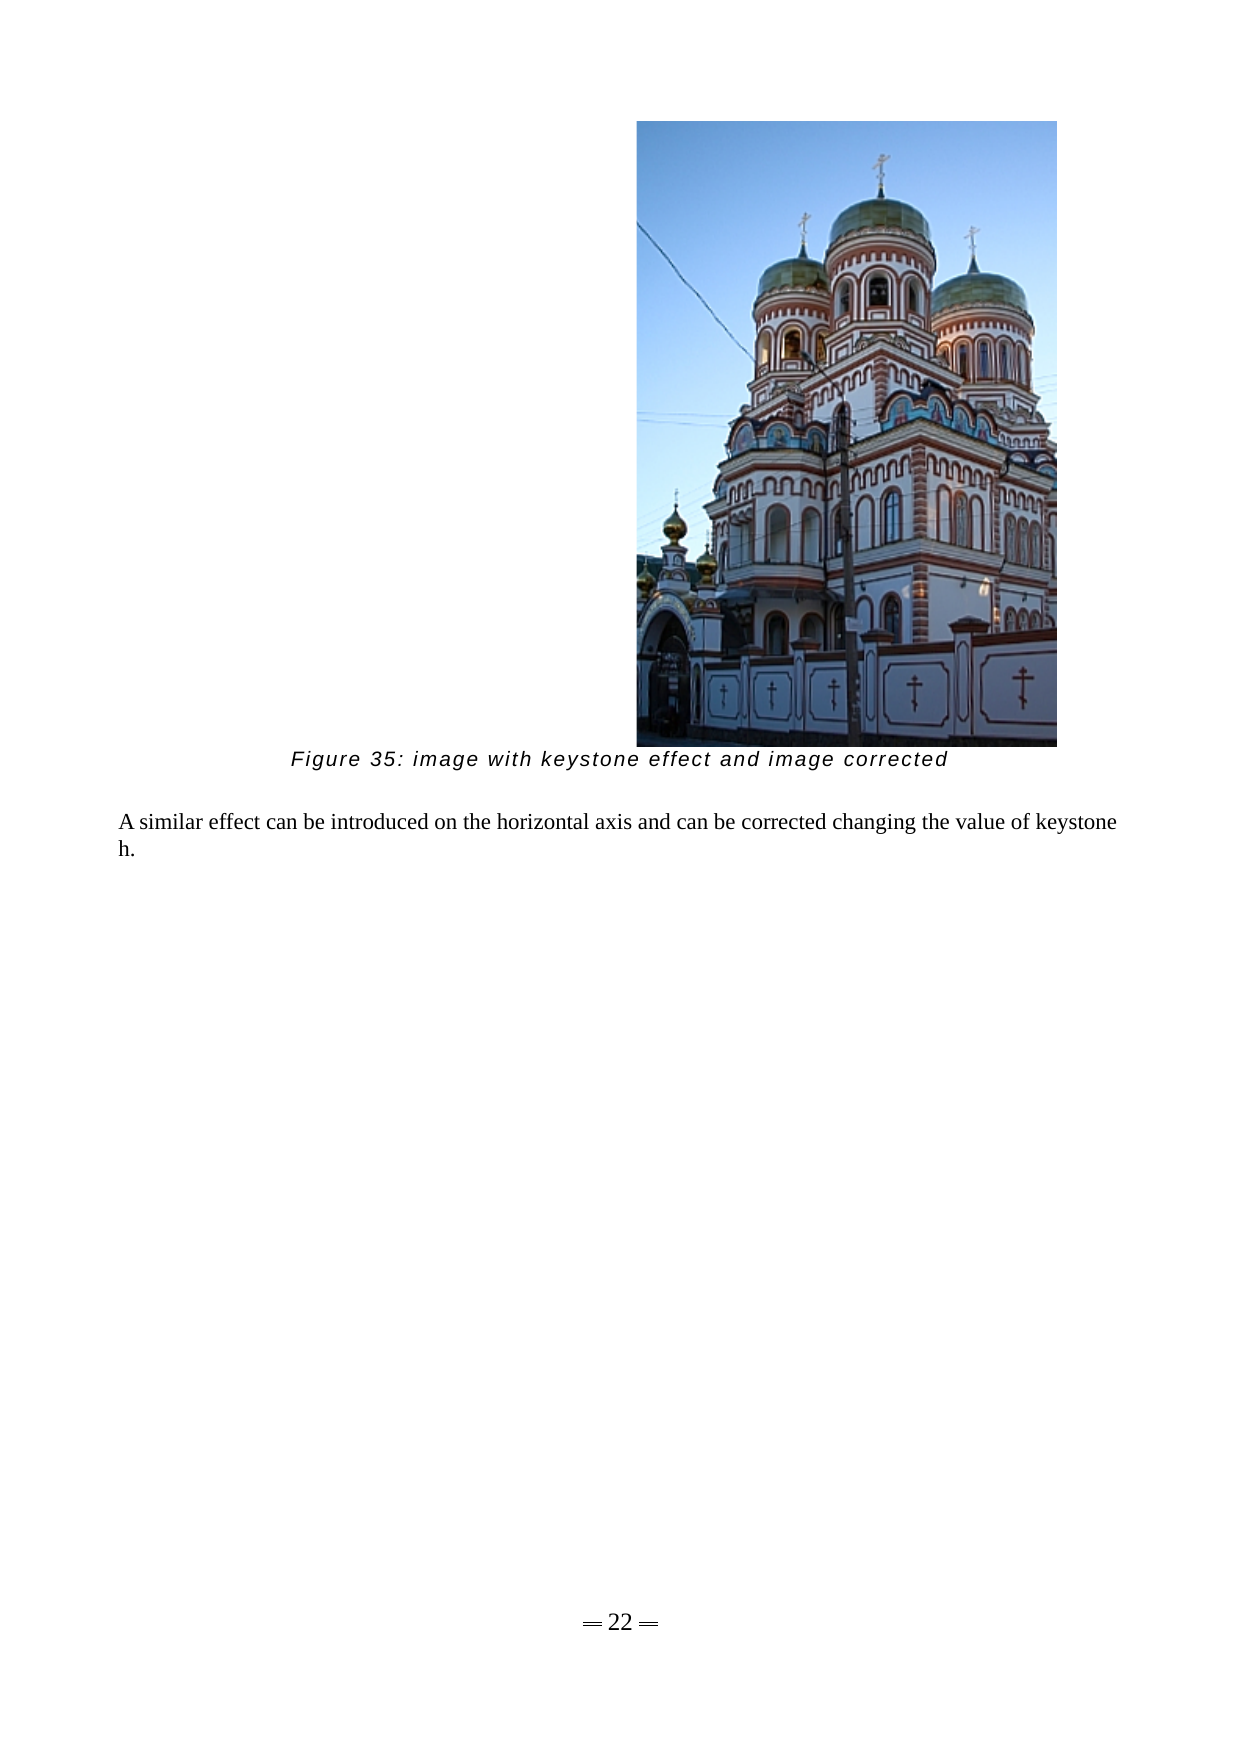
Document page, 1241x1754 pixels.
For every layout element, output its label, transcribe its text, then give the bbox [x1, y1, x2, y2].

text Figure 35: image with keystone effect and image corrected [170, 747, 1070, 770]
picture [636, 121, 1057, 747]
text A similar effect can be introduced on the horizontal axis and can be corrected changing the value of keystone h. [118, 747, 1122, 861]
